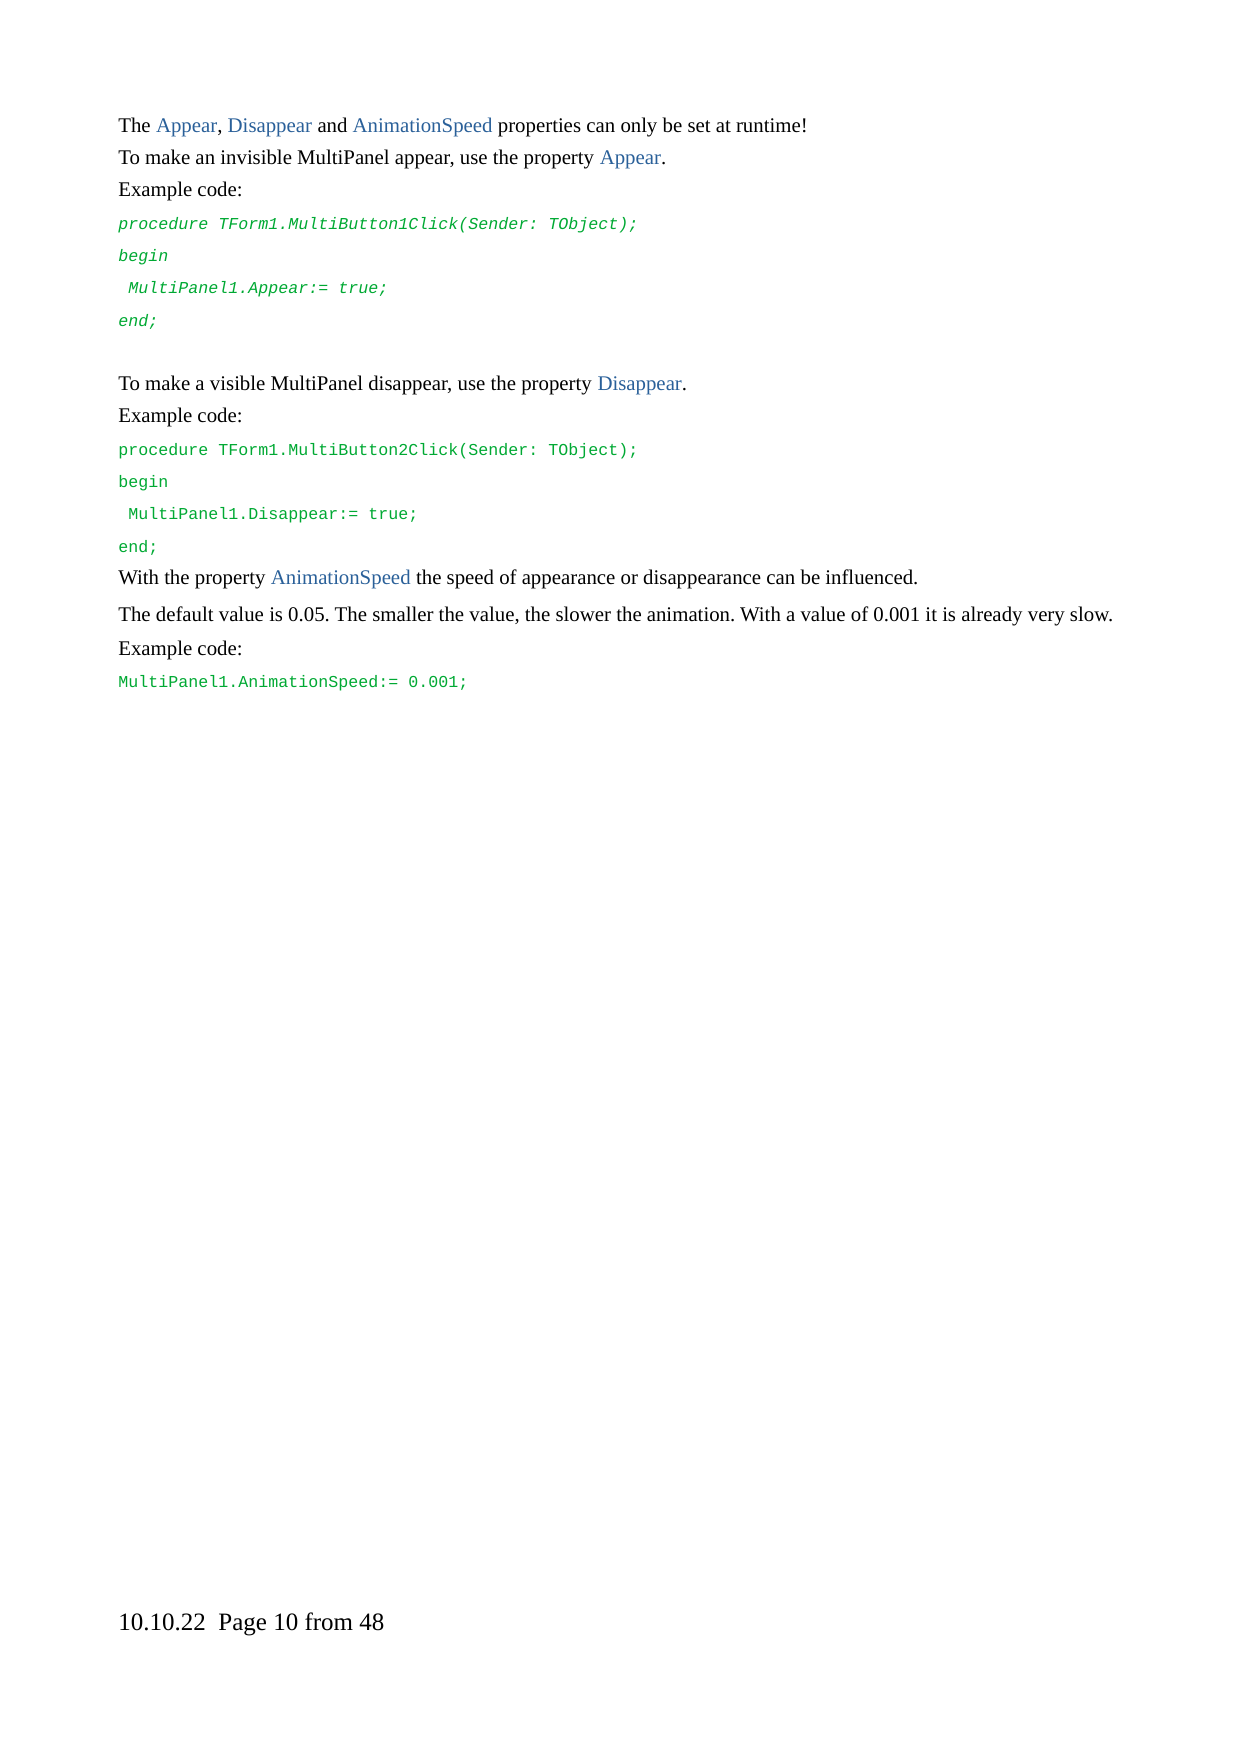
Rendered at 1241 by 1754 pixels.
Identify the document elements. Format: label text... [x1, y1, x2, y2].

text The default value is 0.05. The smaller the value, the slower the animation. With a value of 0.001 it is already very slow. [118, 602, 1122, 626]
text Example code: [118, 409, 1122, 426]
text Example code: [118, 641, 1122, 658]
text MultiPanel1.AnimationSpeed:= 0.001; [118, 673, 1122, 691]
text begin [118, 473, 1122, 491]
text MultiPanel1.Disappear:= true; [118, 506, 1122, 523]
text end; [118, 538, 1122, 556]
text procedure TForm1.MultiButton2Click(Sender: TObject); [118, 441, 1122, 459]
text To make an invisible MultiPanel appear, use the property Appear. [118, 150, 1122, 168]
text With the property AnimationSpeed the speed of appearance or disappearance can be influenced. [118, 570, 1122, 588]
text MultiPanel1.Appear:= true; [118, 279, 1122, 297]
text begin [118, 247, 1122, 265]
text Example code: [118, 183, 1122, 200]
text procedure TForm1.MultiButton1Click(Sender: TObject); [118, 215, 1122, 233]
text end; [118, 312, 1122, 329]
text The Appear, Disappear and AnimationSpeed properties can only be set at runtime! [118, 118, 1122, 136]
text To make a visible MultiPanel disappear, use the property Disappear. [118, 376, 1122, 394]
